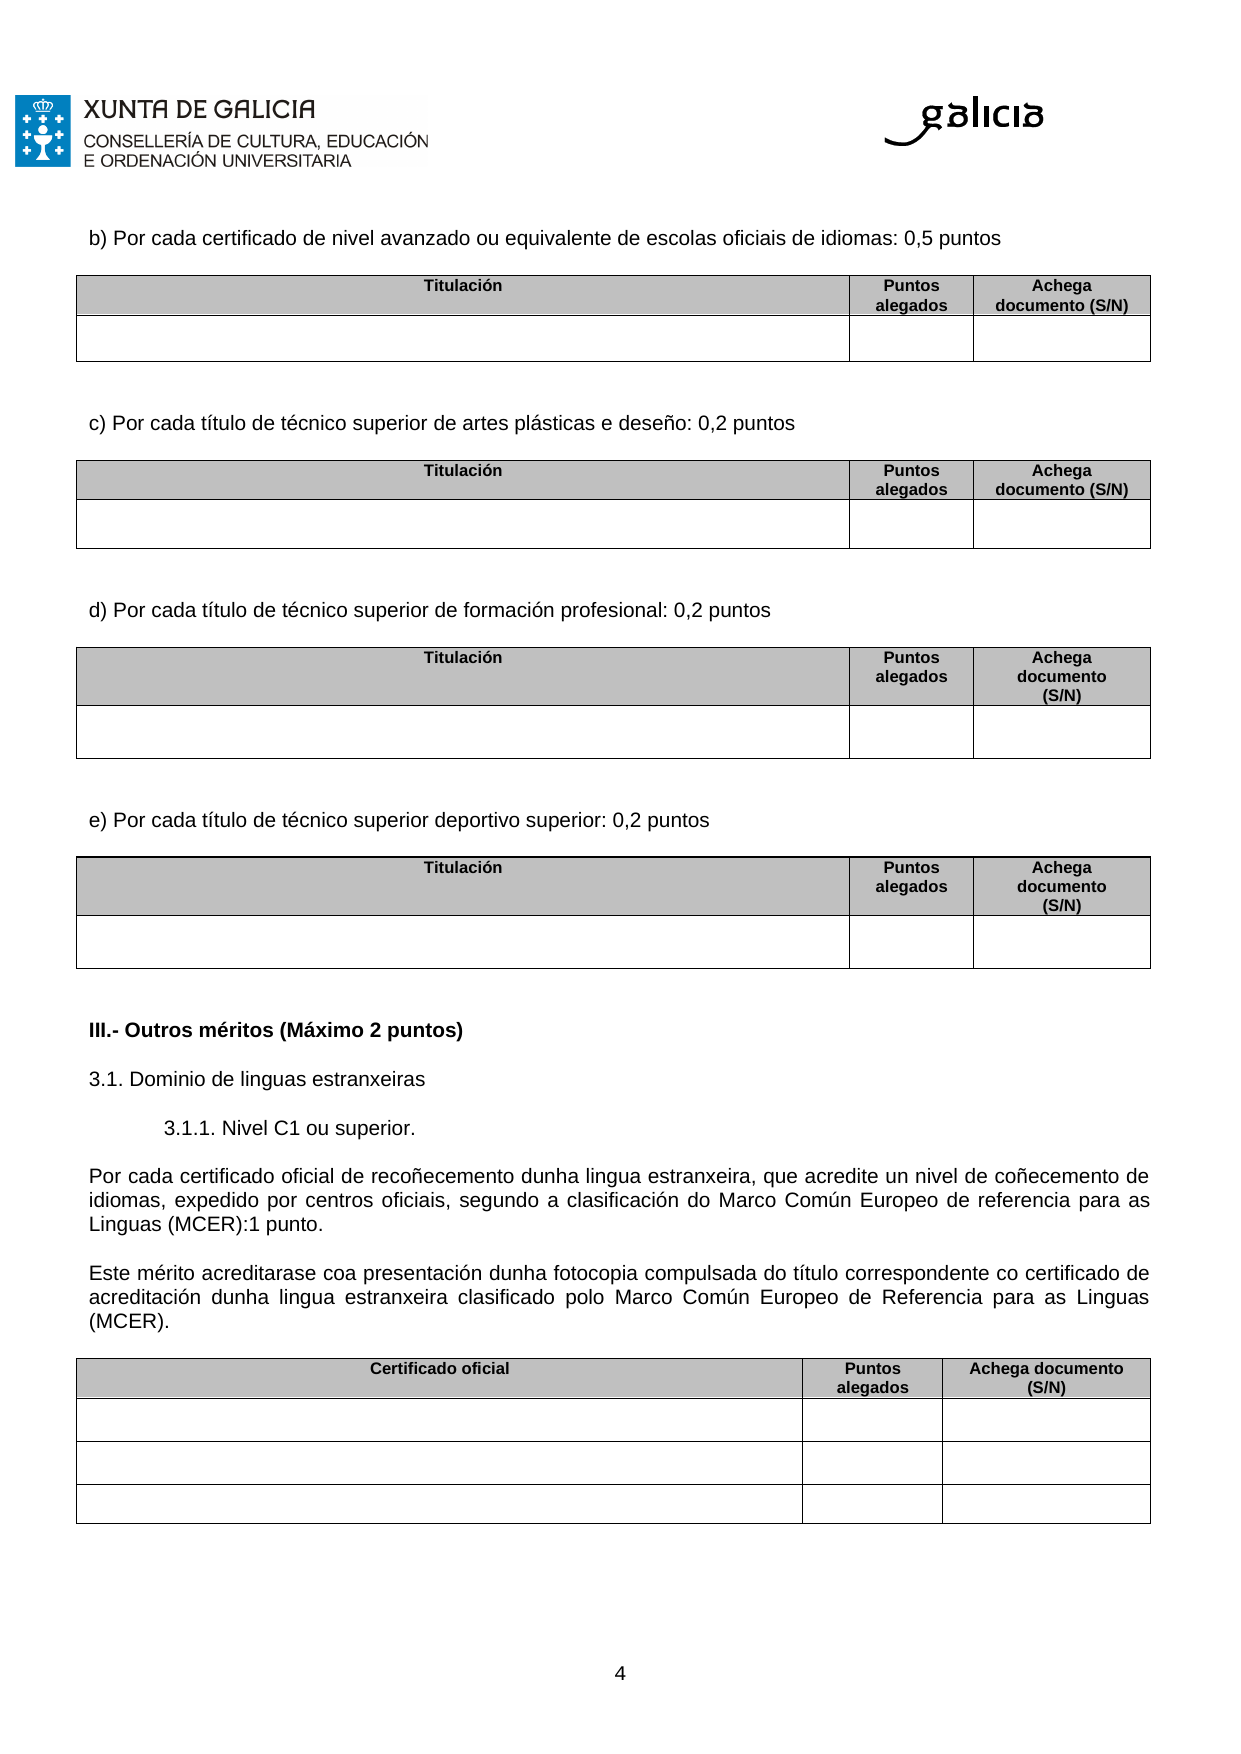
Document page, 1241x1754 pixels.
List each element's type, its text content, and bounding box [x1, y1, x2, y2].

table_cell [77, 706, 849, 757]
table_cell [803, 1442, 942, 1484]
table_cell [77, 916, 849, 967]
table_cell [77, 1442, 802, 1484]
picture [23, 147, 30, 154]
table_cell [943, 1399, 1150, 1441]
text d) Por cada título de técnico superior de formación profesional: 0,2 puntos [89, 598, 1152, 622]
text Este mérito acreditarase coa presentación dunha fotocopia compulsada do título correspondente co certificado de acreditación dunha lingua estranxeira clasificado polo Marco Común Europeo de Referencia para as Linguas (MCER). [89, 1261, 1152, 1333]
table_header Achega documento (S/N) [974, 276, 1150, 314]
table_cell [850, 316, 973, 361]
text b) Por cada certificado de nivel avanzado ou equivalente de escolas oficiais de idiomas: 0,5 puntos [89, 226, 1152, 250]
table_header Puntos alegados [803, 1359, 942, 1397]
table_header Puntos alegados [850, 648, 973, 705]
picture [56, 115, 63, 122]
picture [39, 126, 47, 133]
text c) Por cada título de técnico superior de artes plásticas e deseño: 0,2 puntos [89, 411, 1152, 435]
text III.- Outros méritos (Máximo 2 puntos) [89, 1017, 1152, 1041]
table_header Achega documento (S/N) [943, 1359, 1150, 1397]
table_cell [803, 1399, 942, 1441]
table_header Achega documento (S/N) [974, 461, 1150, 499]
table_cell [850, 706, 973, 757]
table_header Achega documento (S/N) [974, 858, 1150, 915]
text 3.1. Dominio de linguas estranxeiras [89, 1066, 1152, 1090]
table_cell [974, 500, 1150, 548]
table_cell [77, 500, 849, 548]
picture [23, 131, 30, 138]
table_cell [77, 316, 849, 361]
table_cell [943, 1442, 1150, 1484]
picture [39, 115, 46, 122]
picture [71, 95, 428, 167]
table_cell [850, 500, 973, 548]
table_cell [974, 316, 1150, 361]
table_cell [803, 1485, 942, 1523]
text Por cada certificado oficial de recoñecemento dunha lingua estranxeira, que acredite un nivel de coñecemento de idiomas, expedido por centros oficiais, segundo a clasificación do Marco Común Europeo de referencia para as Linguas (MCER):1 punto. [89, 1164, 1152, 1236]
table_header Titulación [77, 276, 849, 314]
table_cell [850, 916, 973, 967]
text e) Por cada título de técnico superior deportivo superior: 0,2 puntos [89, 807, 1152, 831]
table_cell [974, 706, 1150, 757]
text 3.1.1. Nivel C1 ou superior. [89, 1115, 1152, 1139]
table_header Titulación [77, 648, 849, 705]
table_header Titulación [77, 858, 849, 915]
table_header Certificado oficial [77, 1359, 802, 1397]
table_header Puntos alegados [850, 276, 973, 314]
table_cell [77, 1399, 802, 1441]
picture [56, 147, 63, 154]
table_cell [943, 1485, 1150, 1523]
table_cell [77, 1485, 802, 1523]
picture [56, 131, 63, 138]
table_cell [974, 916, 1150, 967]
picture [23, 115, 30, 122]
table_header Achega documento (S/N) [974, 648, 1150, 705]
table_header Puntos alegados [850, 461, 973, 499]
picture [35, 136, 52, 159]
table_header Titulación [77, 461, 849, 499]
table_header Puntos alegados [850, 858, 973, 915]
